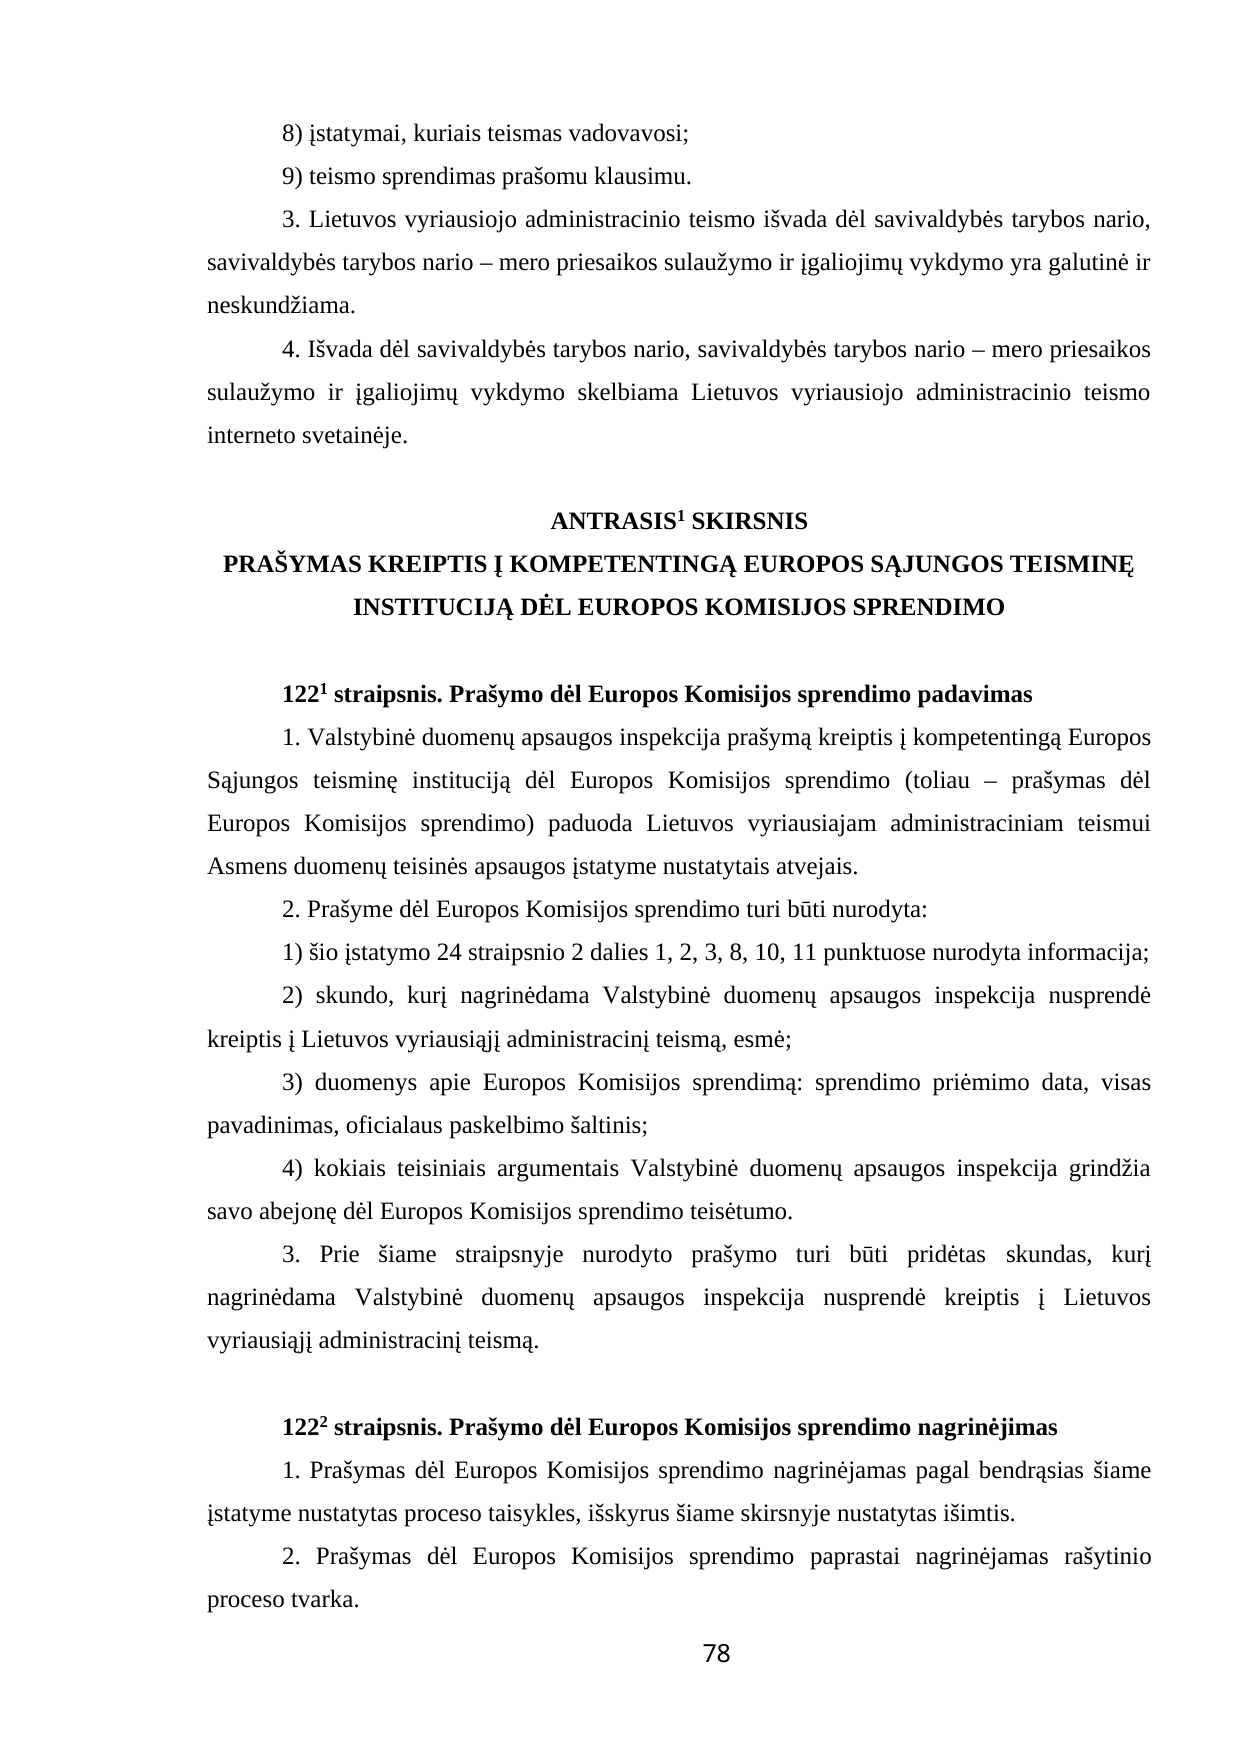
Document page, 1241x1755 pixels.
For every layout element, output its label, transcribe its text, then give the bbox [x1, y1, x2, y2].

text ANTRASIS1 SKIRSNIS [207, 506, 1152, 535]
text 4) kokiais teisiniais argumentais Valstybinė duomenų apsaugos inspekcija grindžia savo abejonę dėl Europos Komisijos sprendimo teisėtumo. [207, 1153, 1152, 1225]
text 8) įstatymai, kuriais teismas vadovavosi; [207, 118, 1152, 147]
text 4. Išvada dėl savivaldybės tarybos nario, savivaldybės tarybos nario – mero priesaikos sulaužymo ir įgaliojimų vykdymo skelbiama Lietuvos vyriausiojo administracinio teismo interneto svetainėje. [207, 334, 1152, 449]
text 1221 straipsnis. Prašymo dėl Europos Komisijos sprendimo padavimas [207, 679, 1152, 707]
text 2. Prašyme dėl Europos Komisijos sprendimo turi būti nurodyta: [207, 894, 1152, 923]
text PRAŠYMAS KREIPTIS Į KOMPETENTINGĄ EUROPOS SĄJUNGOS TEISMINĘ INSTITUCIJĄ DĖL EUROPOS KOMISIJOS SPRENDIMO [207, 549, 1152, 621]
text 1222 straipsnis. Prašymo dėl Europos Komisijos sprendimo nagrinėjimas [207, 1412, 1152, 1441]
text 1. Valstybinė duomenų apsaugos inspekcija prašymą kreiptis į kompetentingą Europos Sąjungos teisminę instituciją dėl Europos Komisijos sprendimo (toliau – prašymas dėl Europos Komisijos sprendimo) paduoda Lietuvos vyriausiajam administraciniam teismui Asmens duomenų teisinės apsaugos įstatyme nustatytais atvejais. [207, 722, 1152, 880]
text 3. Prie šiame straipsnyje nurodyto prašymo turi būti pridėtas skundas, kurį nagrinėdama Valstybinė duomenų apsaugos inspekcija nusprendė kreiptis į Lietuvos vyriausiąjį administracinį teismą. [207, 1239, 1152, 1354]
text 2. Prašymas dėl Europos Komisijos sprendimo paprastai nagrinėjamas rašytinio proceso tvarka. [207, 1541, 1152, 1613]
text 1) šio įstatymo 24 straipsnio 2 dalies 1, 2, 3, 8, 10, 11 punktuose nurodyta informacija; [207, 937, 1152, 966]
text 3) duomenys apie Europos Komisijos sprendimą: sprendimo priėmimo data, visas pavadinimas, oficialaus paskelbimo šaltinis; [207, 1067, 1152, 1139]
text 2) skundo, kurį nagrinėdama Valstybinė duomenų apsaugos inspekcija nusprendė kreiptis į Lietuvos vyriausiąjį administracinį teismą, esmė; [207, 981, 1152, 1052]
text 1. Prašymas dėl Europos Komisijos sprendimo nagrinėjamas pagal bendrąsias šiame įstatyme nustatytas proceso taisykles, išskyrus šiame skirsnyje nustatytas išimtis. [207, 1455, 1152, 1527]
text 3. Lietuvos vyriausiojo administracinio teismo išvada dėl savivaldybės tarybos nario, savivaldybės tarybos nario – mero priesaikos sulaužymo ir įgaliojimų vykdymo yra galutinė ir neskundžiama. [207, 204, 1152, 319]
text 9) teismo sprendimas prašomu klausimu. [207, 161, 1152, 190]
